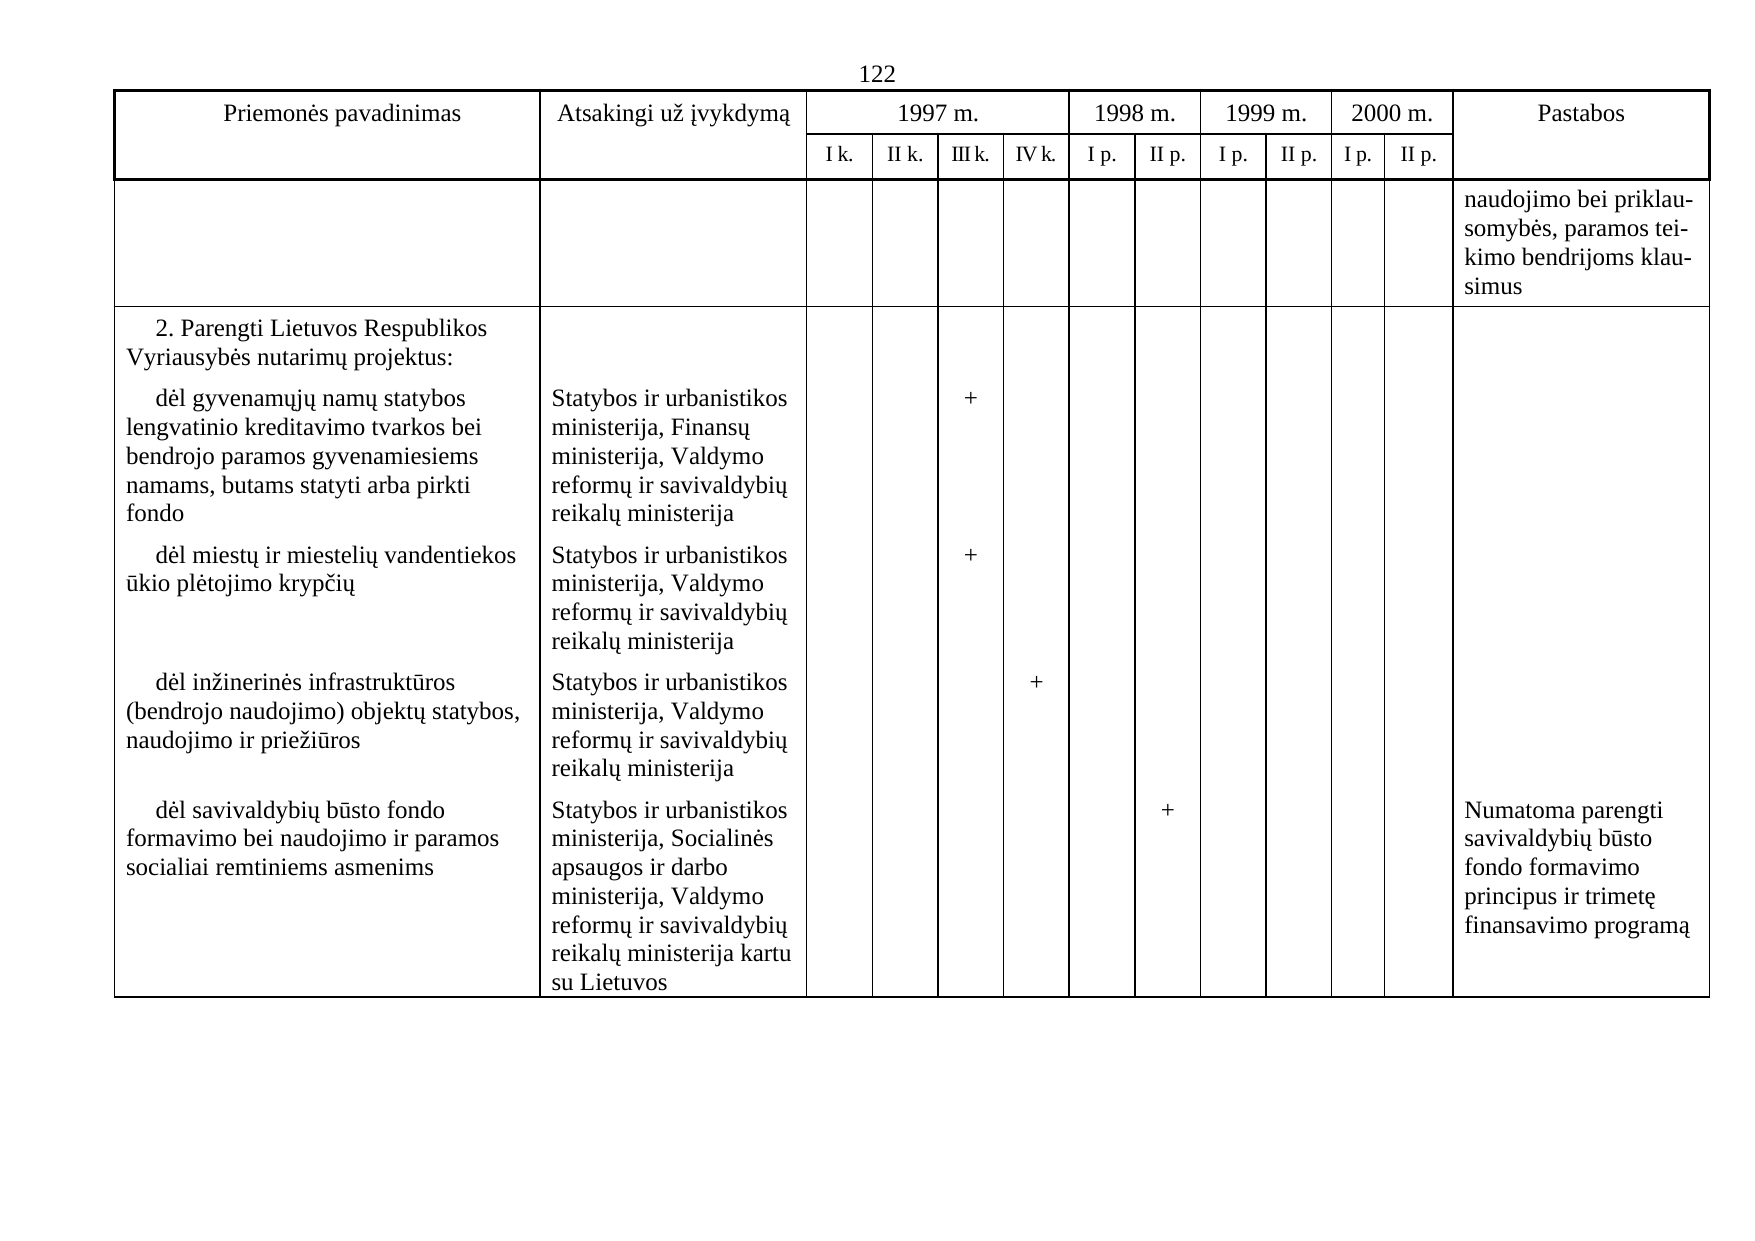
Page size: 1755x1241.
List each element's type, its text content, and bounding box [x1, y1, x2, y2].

table_cell [873, 307, 937, 377]
table_cell naudojimo bei priklau-somybės, paramos tei-kimo bendrijoms klau-simus [1454, 181, 1709, 306]
table_cell I p. [1201, 135, 1265, 178]
table_cell [1201, 307, 1265, 377]
table_cell [1070, 789, 1134, 996]
table_cell [1332, 377, 1384, 533]
table_cell [541, 133, 806, 178]
table_cell II p. [1385, 135, 1452, 178]
table_header 1998 m. [1070, 92, 1200, 133]
table_cell [1136, 534, 1200, 661]
table_cell [873, 534, 937, 661]
table_cell [1332, 307, 1384, 377]
table_cell [1136, 181, 1200, 306]
table_cell [1454, 661, 1709, 788]
table_header Atsakingi už įvykdymą [541, 92, 806, 133]
table_cell [807, 661, 872, 788]
table_cell [1070, 307, 1134, 377]
table_cell [1385, 661, 1452, 788]
table_cell [1267, 661, 1331, 788]
table_cell dėl inžinerinės infrastruktūros (bendrojo naudojimo) objektų statybos, naudojimo ir priežiūros [115, 661, 539, 788]
table_cell Statybos ir urbanistikos ministerija, Valdymo reformų ir savivaldybių reikalų ministerija [541, 534, 806, 661]
table_cell [939, 661, 1003, 788]
table_cell + [1004, 661, 1068, 788]
table_cell [1267, 181, 1331, 306]
table_cell [1267, 534, 1331, 661]
table_cell II k. [873, 135, 937, 178]
table_header 1999 m. [1201, 92, 1331, 133]
table_header Priemonės pavadinimas [116, 92, 539, 133]
table_header 1997 m. [807, 92, 1068, 133]
table_cell [1267, 307, 1331, 377]
table_cell [541, 181, 806, 306]
table_cell IV k. [1004, 135, 1068, 178]
table_cell dėl gyvenamųjų namų statybos lengvatinio kreditavimo tvarkos bei bendrojo paramos gyvenamiesiems namams, butams statyti arba pirkti fondo [115, 377, 539, 533]
table_header 2000 m. [1332, 92, 1452, 133]
table_cell [1267, 789, 1331, 996]
table_cell [1070, 534, 1134, 661]
table_cell II p. [1267, 135, 1331, 178]
table_cell [939, 307, 1003, 377]
table_cell [1136, 661, 1200, 788]
table_cell [1332, 789, 1384, 996]
table_cell dėl miestų ir miestelių vandentiekos ūkio plėtojimo krypčių [115, 534, 539, 661]
table_cell [1332, 534, 1384, 661]
table_cell [873, 789, 937, 996]
table_cell [1454, 377, 1709, 533]
table_cell [1070, 181, 1134, 306]
table_cell [1267, 377, 1331, 533]
table_cell [1004, 377, 1068, 533]
table_cell I k. [807, 135, 872, 178]
table_cell [1004, 789, 1068, 996]
table_cell [1201, 789, 1265, 996]
table_cell [807, 789, 872, 996]
table_cell [807, 377, 872, 533]
table_cell [873, 181, 937, 306]
table_cell [1454, 534, 1709, 661]
table_cell [116, 133, 539, 178]
table_cell [873, 377, 937, 533]
table_header Pastabos [1454, 92, 1708, 133]
table_cell [1004, 181, 1068, 306]
table_cell 2. Parengti Lietuvos Respublikos Vyriausybės nutarimų projektus: [115, 307, 539, 377]
table_cell [1201, 181, 1265, 306]
table_cell [1136, 307, 1200, 377]
table_cell [1385, 534, 1452, 661]
table_cell [1385, 181, 1452, 306]
table_cell Statybos ir urbanistikos ministerija, Socialinės apsaugos ir darbo ministerija, Valdymo reformų ir savivaldybių reikalų ministerija kartu su Lietuvos [541, 789, 806, 996]
table_cell [873, 661, 937, 788]
table_cell Numatoma parengti savivaldybių būsto fondo formavimo principus ir trimetę finansavimo programą [1454, 789, 1709, 996]
table_cell + [1136, 789, 1200, 996]
table_cell I p. [1332, 135, 1384, 178]
table_cell [1332, 181, 1384, 306]
table_cell [1454, 133, 1708, 178]
table_cell [115, 181, 539, 306]
table_cell I p. [1070, 135, 1134, 178]
table_cell Statybos ir urbanistikos ministerija, Valdymo reformų ir savivaldybių reikalų ministerija [541, 661, 806, 788]
table_cell [1385, 307, 1452, 377]
table_cell [1004, 307, 1068, 377]
table_cell [807, 534, 872, 661]
table_cell [1070, 377, 1134, 533]
table_cell III k. [939, 135, 1003, 178]
table_cell [1454, 307, 1709, 377]
table_cell [807, 307, 872, 377]
table_cell [1201, 534, 1265, 661]
table_cell [807, 181, 872, 306]
table_cell + [939, 534, 1003, 661]
table_cell [541, 307, 806, 377]
table_cell [1201, 377, 1265, 533]
table_cell [1004, 534, 1068, 661]
table_cell Statybos ir urbanistikos ministerija, Finansų ministerija, Valdymo reformų ir savivaldybių reikalų ministerija [541, 377, 806, 533]
table_cell [1385, 377, 1452, 533]
table_cell [1332, 661, 1384, 788]
table_cell [939, 181, 1003, 306]
table_cell [1385, 789, 1452, 996]
table_cell [1136, 377, 1200, 533]
table_cell II p. [1136, 135, 1200, 178]
table_cell [1070, 661, 1134, 788]
table_cell dėl savivaldybių būsto fondo formavimo bei naudojimo ir paramos socialiai remtiniems asmenims [115, 789, 539, 996]
table_cell + [939, 377, 1003, 533]
table_cell [1201, 661, 1265, 788]
table_cell [939, 789, 1003, 996]
